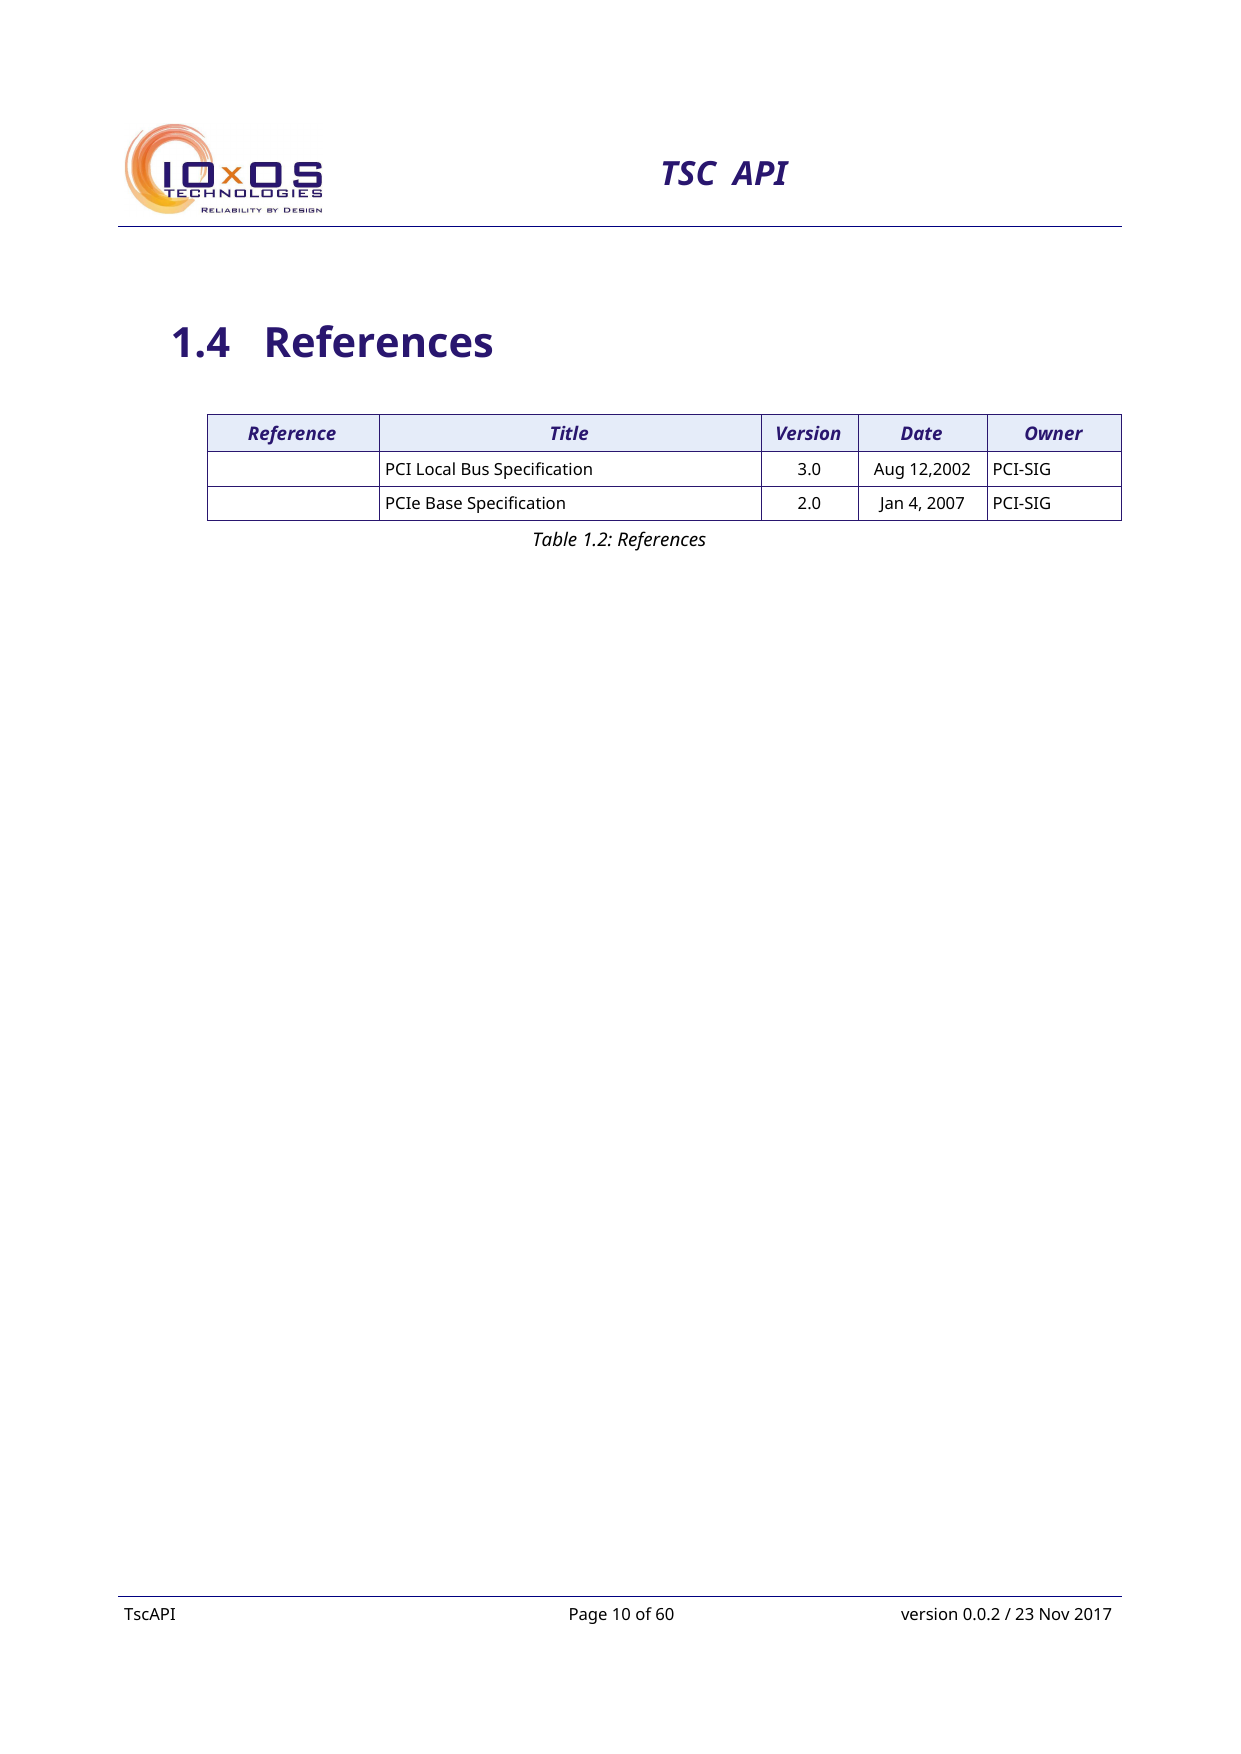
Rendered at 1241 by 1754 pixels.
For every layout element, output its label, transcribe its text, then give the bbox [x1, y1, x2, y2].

table_cell PCI-SIG [988, 487, 1121, 520]
subtitle References [159, 313, 1122, 370]
table_cell PCI-SIG [988, 452, 1121, 486]
table_cell PCI Local Bus Specification [380, 452, 761, 486]
table_header Date [859, 415, 987, 451]
table_header Owner [988, 415, 1121, 451]
table_cell Jan 4, 2007 [859, 487, 987, 520]
table_cell 2.0 [762, 487, 858, 520]
text Table 1.2: References [118, 526, 1122, 551]
table_header Version [762, 415, 858, 451]
table_header Reference [208, 415, 379, 451]
table_cell [208, 487, 379, 520]
picture [123, 123, 323, 217]
table_cell PCIe Base Specification [380, 487, 761, 520]
table_cell Aug 12,2002 [859, 452, 987, 486]
table_header Title [380, 415, 761, 451]
table_cell 3.0 [762, 452, 858, 486]
table_cell [208, 452, 379, 486]
